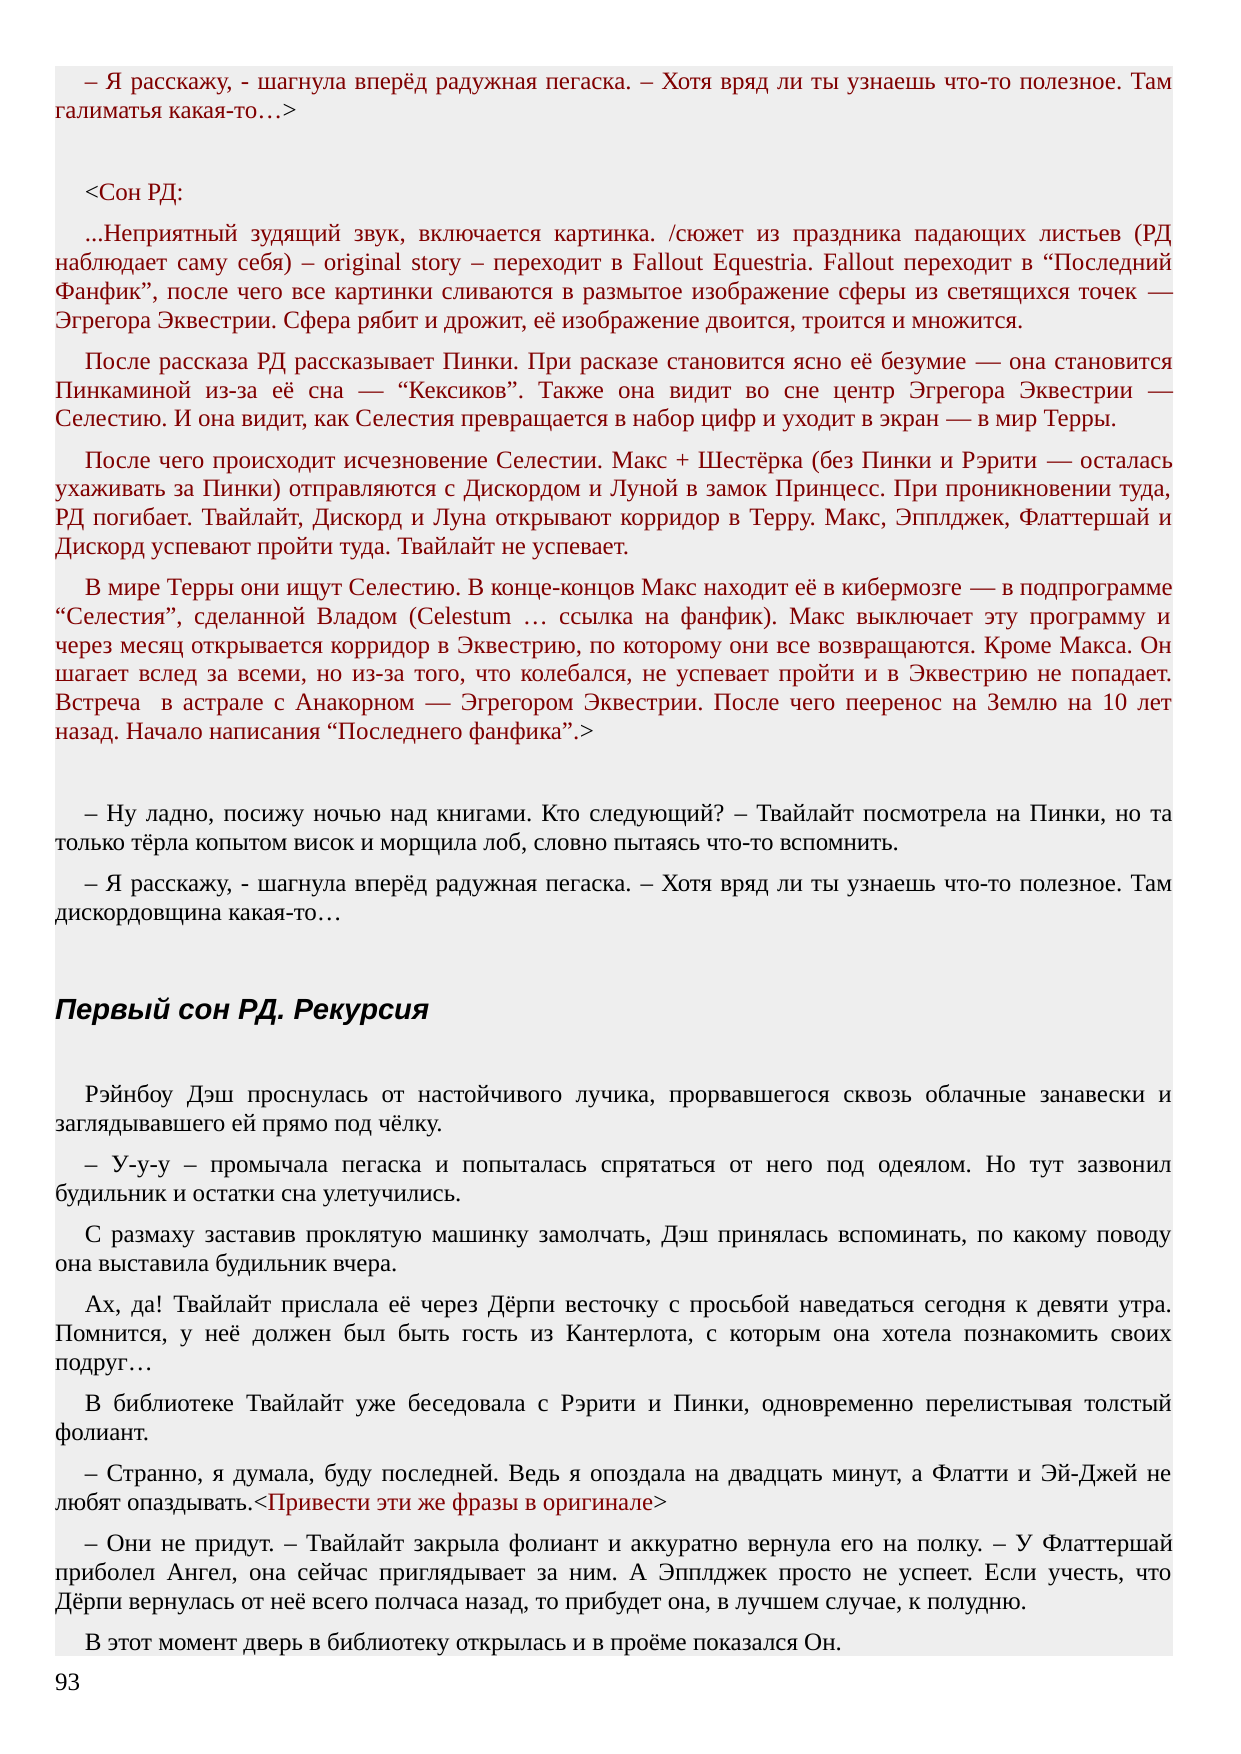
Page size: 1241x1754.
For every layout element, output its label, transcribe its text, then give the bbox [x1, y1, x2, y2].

text В библиотеке Твайлайт уже беседовала с Рэрити и Пинки, одновременно перелистывая толстый фолиант. [55, 1388, 1173, 1446]
text – Ну ладно, посижу ночью над книгами. Кто следующий? – Твайлайт посмотрела на Пинки, но та только тёрла копытом висок и морщила лоб, словно пытаясь что-то вспомнить. [55, 798, 1173, 856]
text В этот момент дверь в библиотеку открылась и в проёме показался Он. [55, 1627, 1173, 1656]
text После рассказа РД рассказывает Пинки. При расказе становится ясно её безумие — она становится Пинкаминой из-за её сна — “Кексиков”. Также она видит во сне центр Эгрегора Эквестрии — Селестию. И она видит, как Селестия превращается в набор цифр и уходит в экран — в мир Терры. [55, 346, 1173, 432]
text В мире Терры они ищут Селестию. В конце-концов Макс находит её в кибермозге — в подпрограмме “Селестия”, сделанной Владом (Celestum … ссылка на фанфик). Макс выключает эту программу и через месяц открывается корридор в Эквестрию, по которому они все возвращаются. Кроме Макса. Он шагает вслед за всеми, но из-за того, что колебался, не успевает пройти и в Эквестрию не попадает. Встреча в астрале с Анакорном — Эгрегором Эквестрии. После чего пееренос на Землю на 10 лет назад. Начало написания “Последнего фанфика”.> [55, 572, 1173, 745]
text С размаху заставив проклятую машинку замолчать, Дэш принялась вспоминать, по какому поводу она выставила будильник вчера. [55, 1219, 1173, 1277]
text – Я расскажу, - шагнула вперёд радужная пегаска. – Хотя вряд ли ты узнаешь что-то полезное. Там галиматья какая-то…> [55, 66, 1173, 123]
text – Странно, я думала, буду последней. Ведь я опоздала на двадцать минут, а Флатти и Эй-Джей не любят опаздывать.<Привести эти же фразы в оригинале> [55, 1458, 1173, 1516]
text – Я расскажу, - шагнула вперёд радужная пегаска. – Хотя вряд ли ты узнаешь что-то полезное. Там дискордовщина какая-то… [55, 868, 1173, 926]
text Рэйнбоу Дэш проснулась от настойчивого лучика, прорвавшегося сквозь облачные занавески и заглядывавшего ей прямо под чёлку. [55, 1079, 1173, 1137]
text ...Неприятный зудящий звук, включается картинка. /сюжет из праздника падающих листьев (РД наблюдает саму себя) – original story – переходит в Fallout Equestria. Fallout переходит в “Последний Фанфик”, после чего все картинки сливаются в размытое изображение сферы из светящихся точек — Эгрегора Эквестрии. Сфера рябит и дрожит, её изображение двоится, троится и множится. [55, 218, 1173, 333]
text <Сон РД: [55, 177, 1173, 206]
text – У-у-у – промычала пегаска и попыталась спрятаться от него под одеялом. Но тут зазвонил будильник и остатки сна улетучились. [55, 1149, 1173, 1207]
text После чего происходит исчезновение Селестии. Макс + Шестёрка (без Пинки и Рэрити — осталась ухаживать за Пинки) отправляются с Дискордом и Луной в замок Принцесс. При проникновении туда, РД погибает. Твайлайт, Дискорд и Луна открывают корридор в Терру. Макс, Эпплджек, Флаттершай и Дискорд успевают пройти туда. Твайлайт не успевает. [55, 445, 1173, 560]
subtitle Первый сон РД. Рекурсия [55, 992, 1173, 1026]
text Ах, да! Твайлайт прислала её через Дёрпи весточку с просьбой наведаться сегодня к девяти утра. Помнится, у неё должен был быть гость из Кантерлота, с которым она хотела познакомить своих подруг… [55, 1289, 1173, 1376]
text – Они не придут. – Твайлайт закрыла фолиант и аккуратно вернула его на полку. – У Флаттершай приболел Ангел, она сейчас приглядывает за ним. А Эпплджек просто не успеет. Если учесть, что Дёрпи вернулась от неё всего полчаса назад, то прибудет она, в лучшем случае, к полудню. [55, 1528, 1173, 1614]
